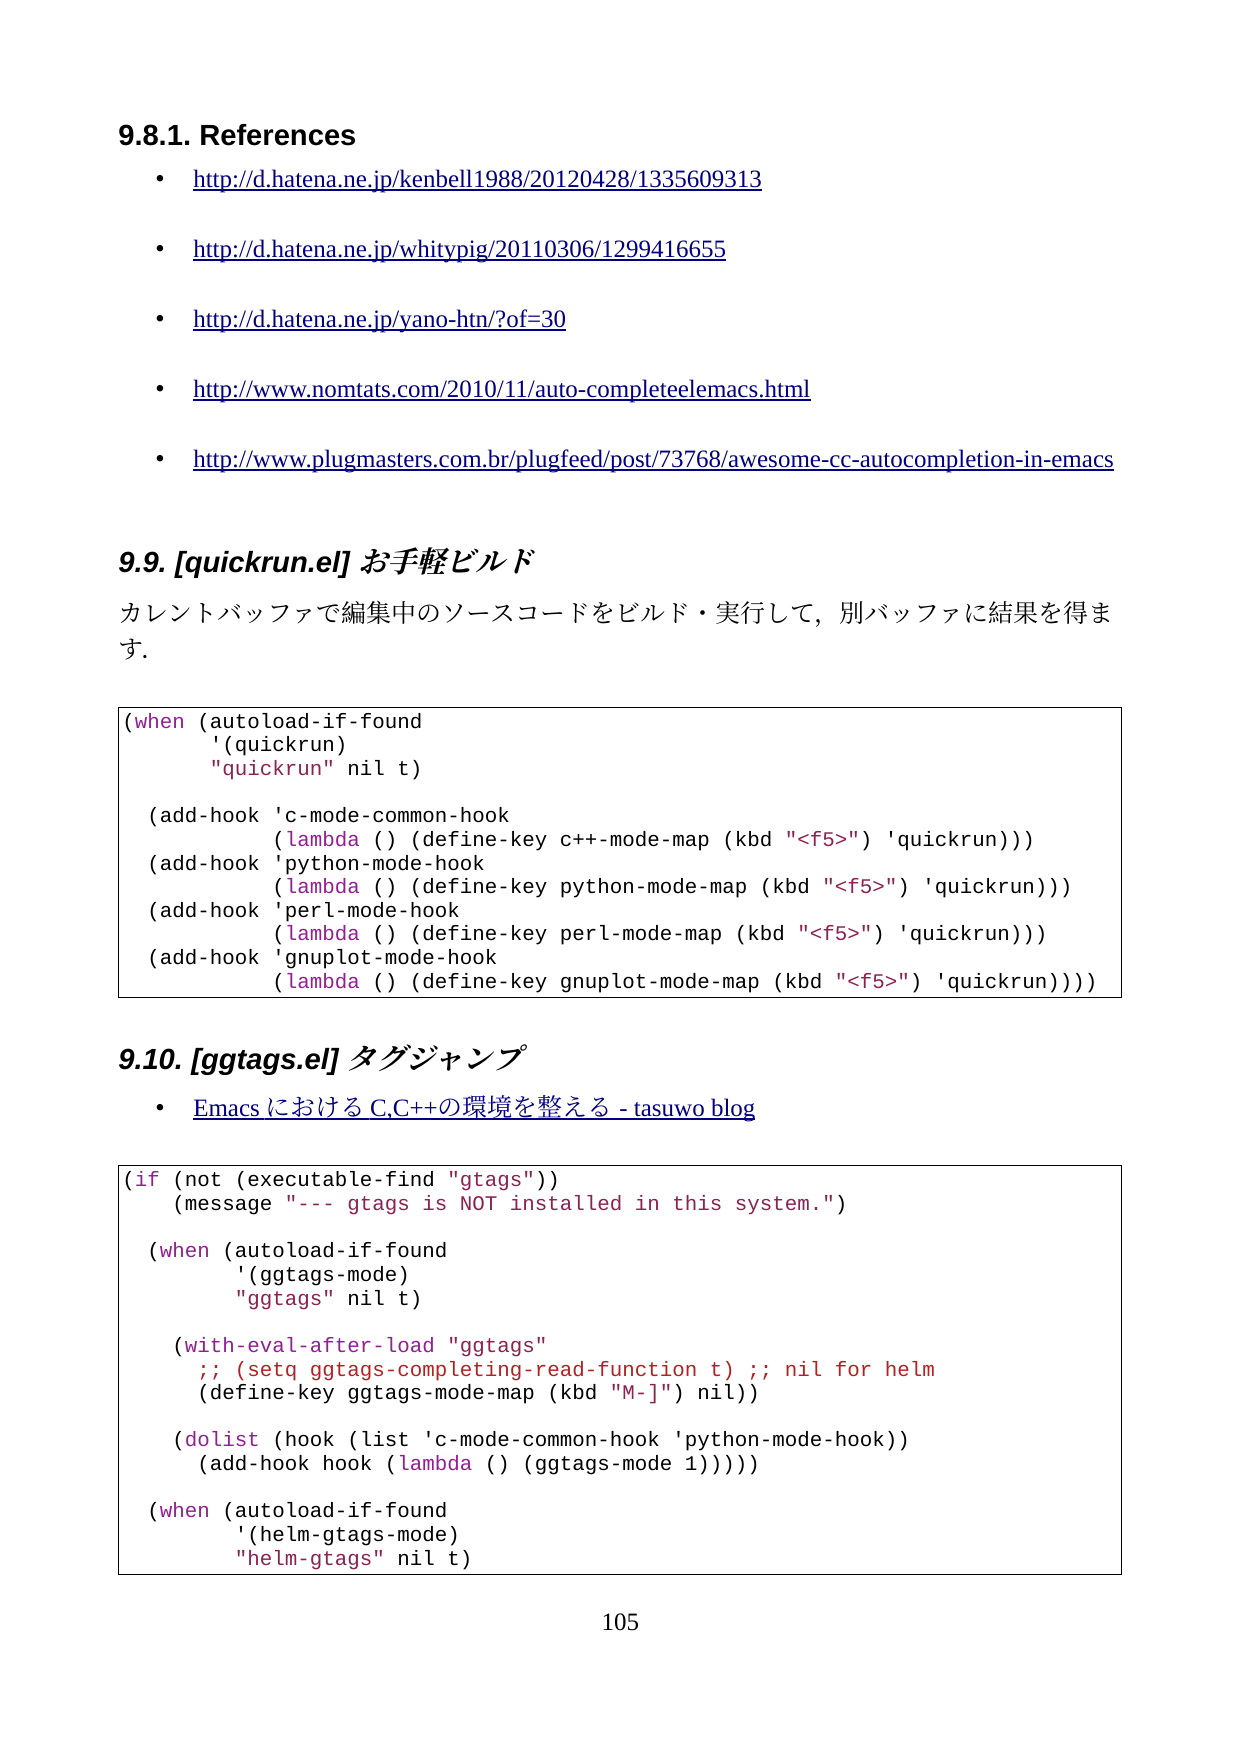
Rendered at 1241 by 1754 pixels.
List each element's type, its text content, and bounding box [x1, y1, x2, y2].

text '(ggtags-mode) [119, 1260, 1121, 1284]
list http://d.hatena.ne.jp/kenbell1988/20120428/1335609313 [156, 164, 1122, 222]
text (if (not (executable-find "gtags")) [119, 1166, 1121, 1189]
list http://www.nomtats.com/2010/11/auto-completeelemacs.html [156, 374, 1122, 432]
text (when (autoload-if-found [119, 1236, 1121, 1260]
text "ggtags" nil t) [119, 1284, 1121, 1307]
subtitle References [118, 118, 1122, 152]
text (with-eval-after-load "ggtags" [119, 1331, 1121, 1354]
text (dolist (hook (list 'c-mode-common-hook 'python-mode-hook)) [119, 1426, 1121, 1449]
text "quickrun" nil t) [119, 754, 1121, 778]
text '(helm-gtags-mode) [119, 1520, 1121, 1544]
text (add-hook 'c-mode-common-hook [119, 801, 1121, 825]
list http://www.plugmasters.com.br/plugfeed/post/73768/awesome-cc-autocompletion-in-emacs [156, 444, 1122, 502]
text (when (autoload-if-found [119, 1496, 1121, 1520]
list http://d.hatena.ne.jp/whitypig/20110306/1299416655 [156, 234, 1122, 292]
text (define-key ggtags-mode-map (kbd "M-]") nil)) [119, 1378, 1121, 1402]
text ;; (setq ggtags-completing-read-function t) ;; nil for helm [119, 1354, 1121, 1378]
text (lambda () (define-key perl-mode-map (kbd "<f5>") 'quickrun))) [119, 919, 1121, 943]
text (message "--- gtags is NOT installed in this system.") [119, 1189, 1121, 1213]
text "helm-gtags" nil t) [119, 1544, 1121, 1574]
text (when (autoload-if-found [119, 708, 1121, 730]
text (add-hook 'gnuplot-mode-hook [119, 943, 1121, 967]
subtitle [ggtags.el] タグジャンプ [118, 1036, 1122, 1078]
list http://d.hatena.ne.jp/yano-htn/?of=30 [156, 304, 1122, 362]
subtitle [quickrun.el] お手軽ビルド [118, 539, 1122, 581]
text (lambda () (define-key c++-mode-map (kbd "<f5>") 'quickrun))) [119, 825, 1121, 848]
text カレントバッファで編集中のソースコードをビルド・実行して，別バッファに結果を得ます． [118, 593, 1122, 694]
text (lambda () (define-key gnuplot-mode-map (kbd "<f5>") 'quickrun)))) [119, 967, 1121, 997]
text (add-hook 'python-mode-hook [119, 848, 1121, 872]
text '(quickrun) [119, 730, 1121, 754]
text (add-hook 'perl-mode-hook [119, 896, 1121, 919]
list EmacsにおけるC,C++の環境を整える - tasuwo blog [156, 1090, 1122, 1153]
text (lambda () (define-key python-mode-map (kbd "<f5>") 'quickrun))) [119, 872, 1121, 896]
text (add-hook hook (lambda () (ggtags-mode 1))))) [119, 1449, 1121, 1473]
